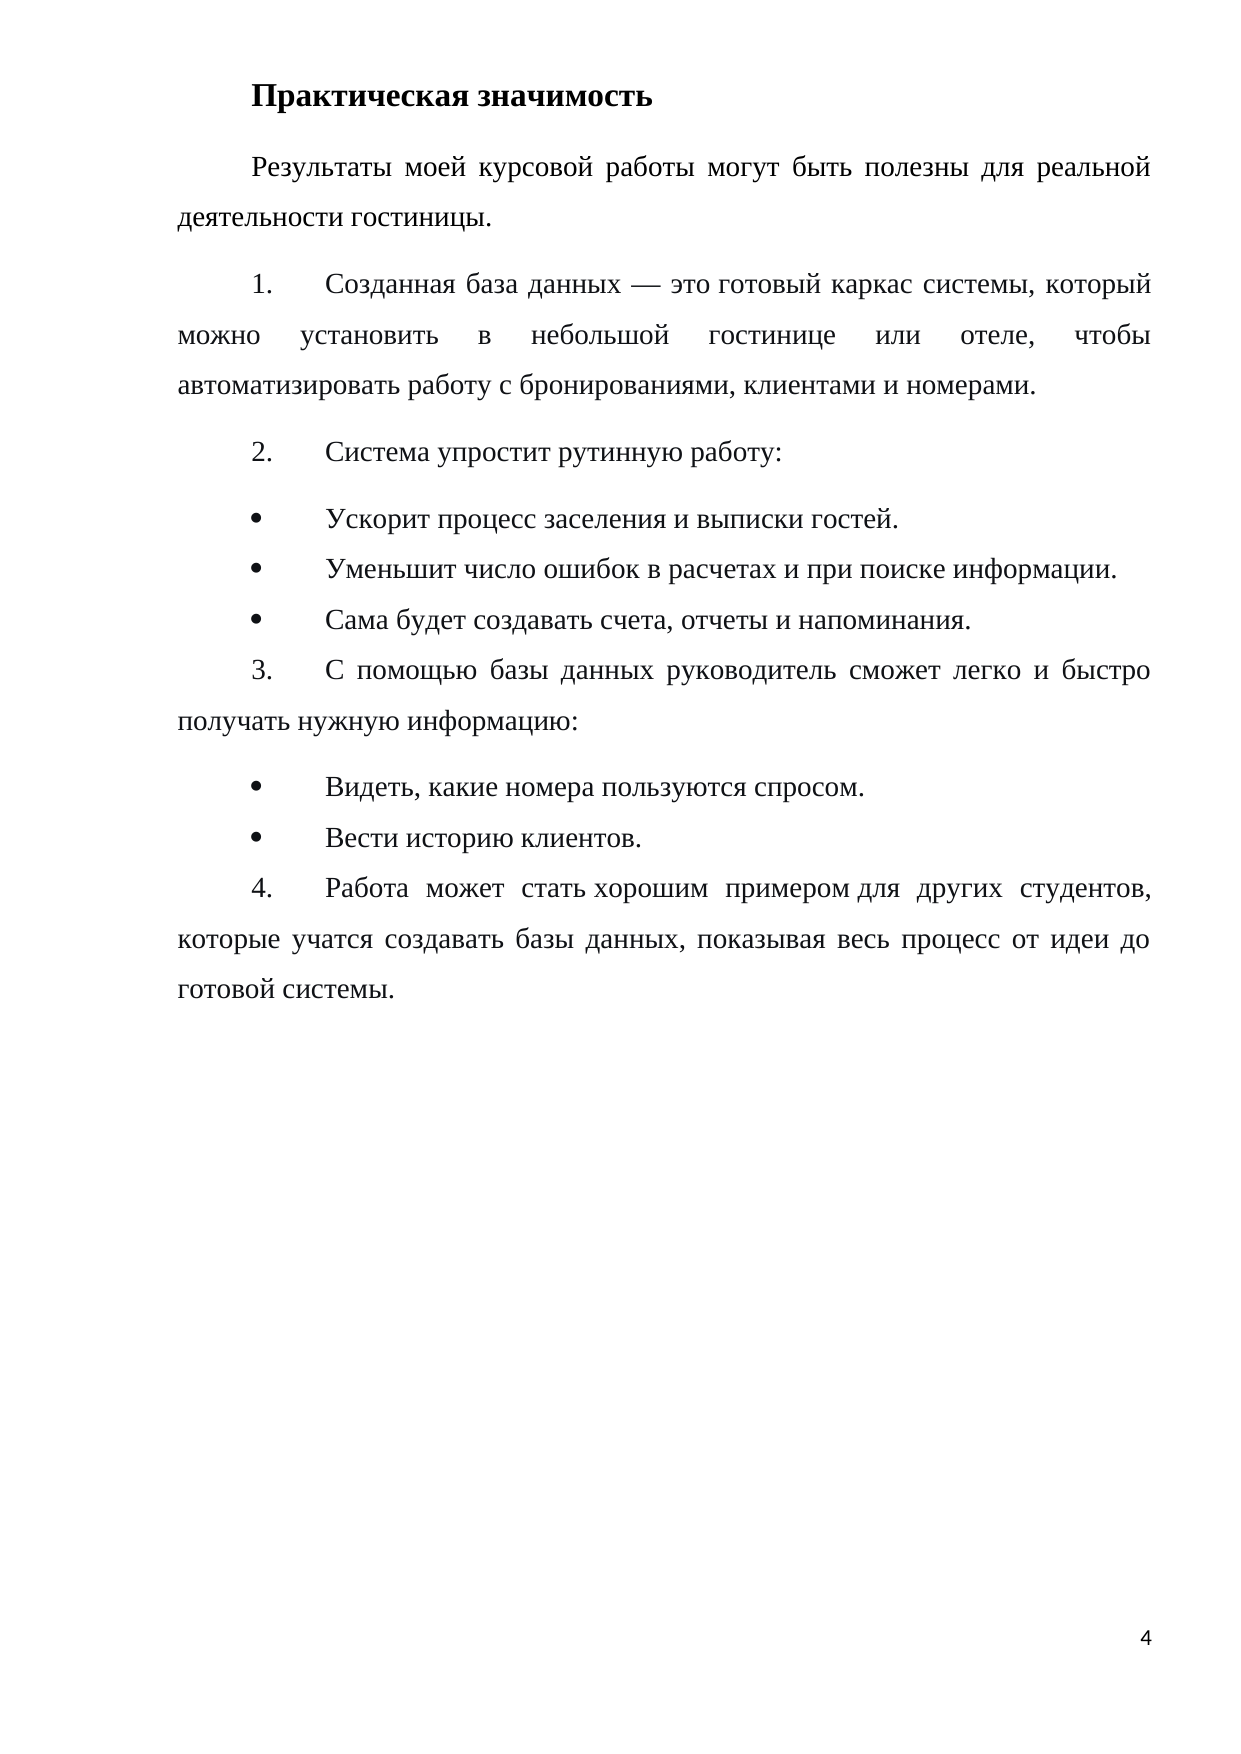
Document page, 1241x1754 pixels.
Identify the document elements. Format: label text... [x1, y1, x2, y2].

text Результаты моей курсовой работы могут быть полезны для реальной деятельности гостиницы. [177, 149, 1152, 233]
text Практическая значимость [177, 75, 1152, 113]
list Вести историю клиентов. [177, 820, 1152, 854]
list Созданная база данных — это готовый каркас системы, который можно установить в небольшой гостинице или отеле, чтобы автоматизировать работу с бронированиями, клиентами и номерами. [177, 266, 1152, 401]
list Уменьшит число ошибок в расчетах и при поиске информации. [177, 551, 1152, 585]
list Ускорит процесс заселения и выписки гостей. [177, 501, 1152, 535]
list Работа может стать хорошим примером для других студентов, которые учатся создавать базы данных, показывая весь процесс от идеи до готовой системы. [177, 870, 1152, 1004]
list Видеть, какие номера пользуются спросом. [177, 769, 1152, 803]
list Сама будет создавать счета, отчеты и напоминания. [177, 602, 1152, 636]
list С помощью базы данных руководитель сможет легко и быстро получать нужную информацию: [177, 652, 1152, 736]
list Система упростит рутинную работу: [177, 434, 1152, 468]
